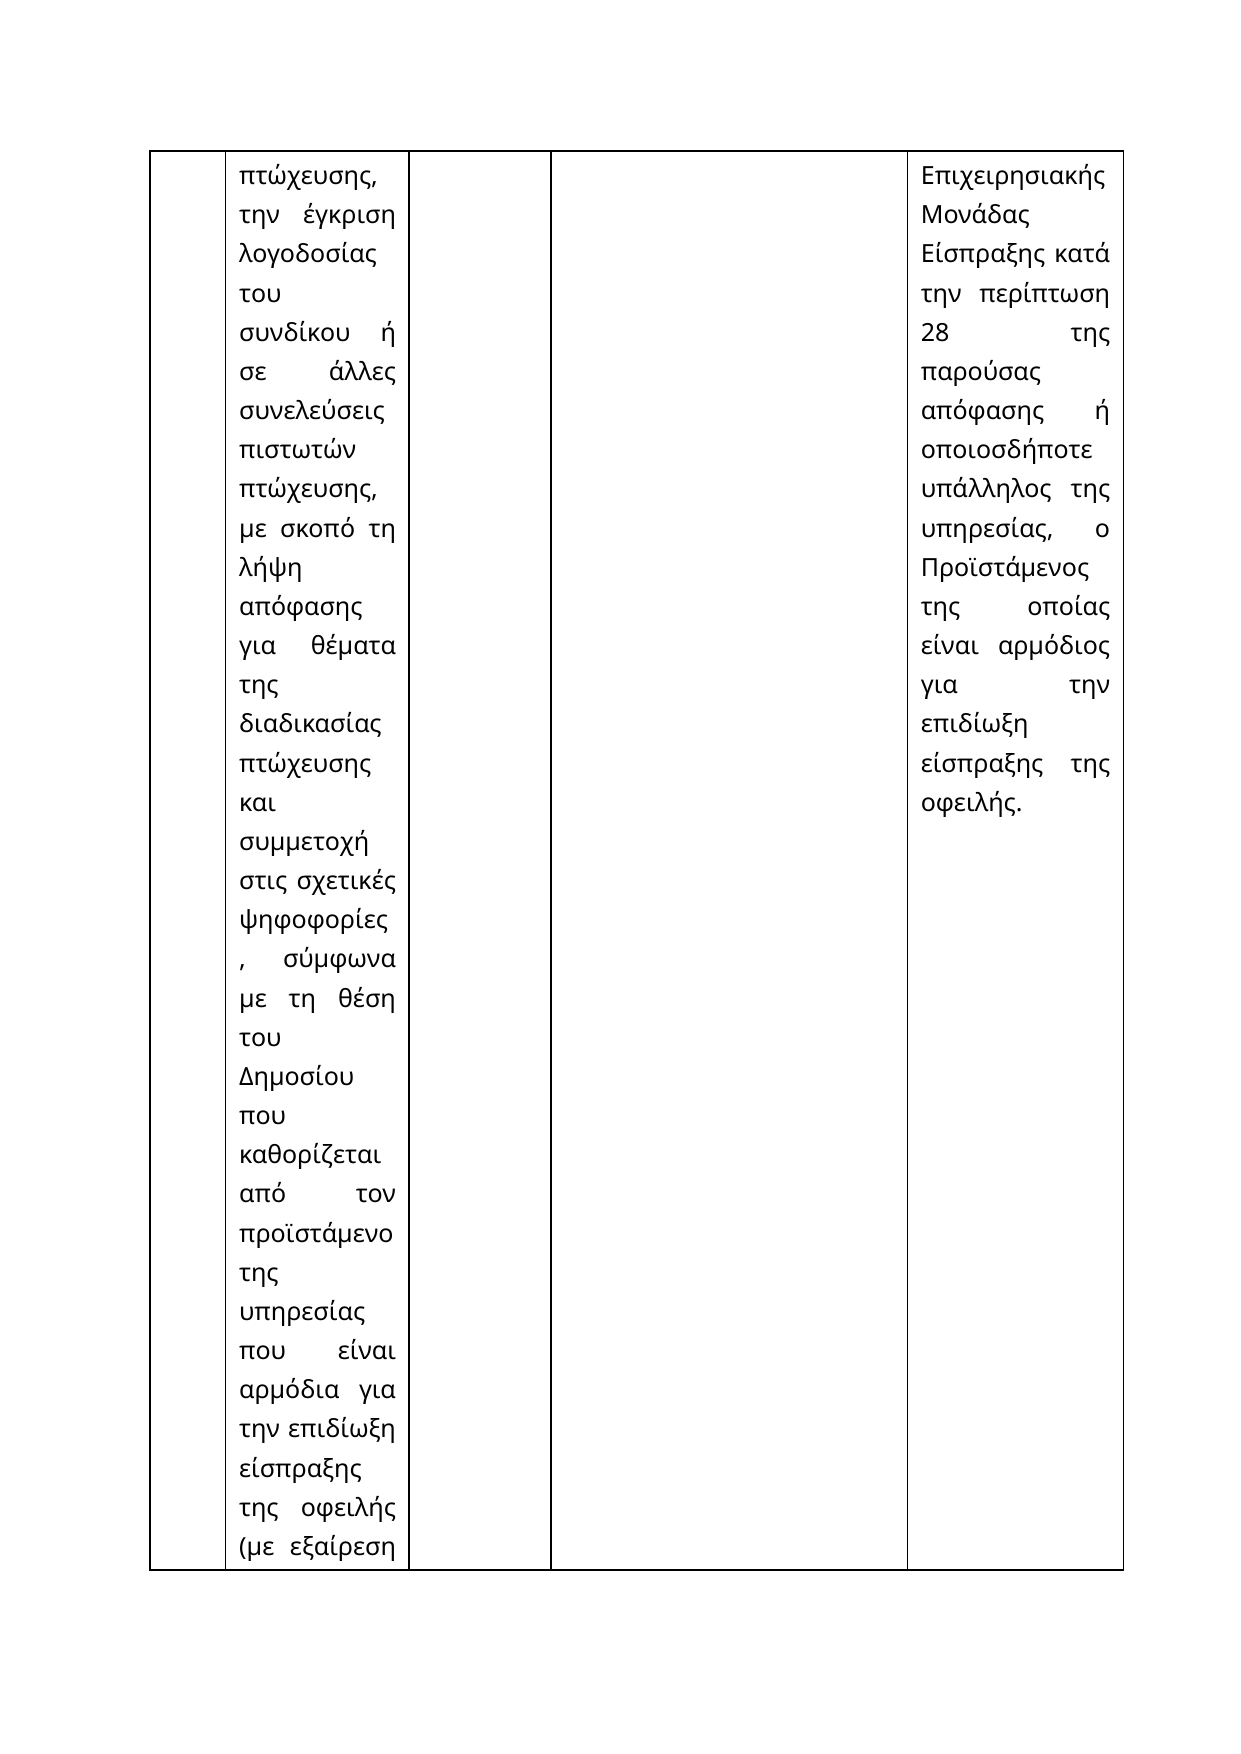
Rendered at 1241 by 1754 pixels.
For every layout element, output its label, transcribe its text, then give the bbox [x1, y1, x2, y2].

table_cell [552, 152, 907, 1569]
table_cell [410, 152, 550, 1569]
table_cell Επιχειρησιακής Μονάδας Είσπραξης κατά την περίπτωση 28 της παρούσας απόφασης ή οποιοσδήποτε υπάλληλος της υπηρεσίας, ο Προϊστάμενος της οποίας είναι αρμόδιος για την επιδίωξη είσπραξης της οφειλής. [908, 152, 1123, 1569]
table_cell πτώχευσης, την έγκριση λογοδοσίας του συνδίκου ή σε άλλες συνελεύσεις πιστωτών πτώχευσης, με σκοπό τη λήψη απόφασης για θέματα της διαδικασίας πτώχευσης και συμμετοχή στις σχετικές ψηφοφορίες , σύμφωνα με τη θέση του Δημοσίου που καθορίζεται από τον προϊστάμενο της υπηρεσίας που είναι αρμόδια για την επιδίωξη είσπραξης της οφειλής (με εξαίρεση [226, 152, 408, 1569]
table_cell [151, 152, 225, 1569]
